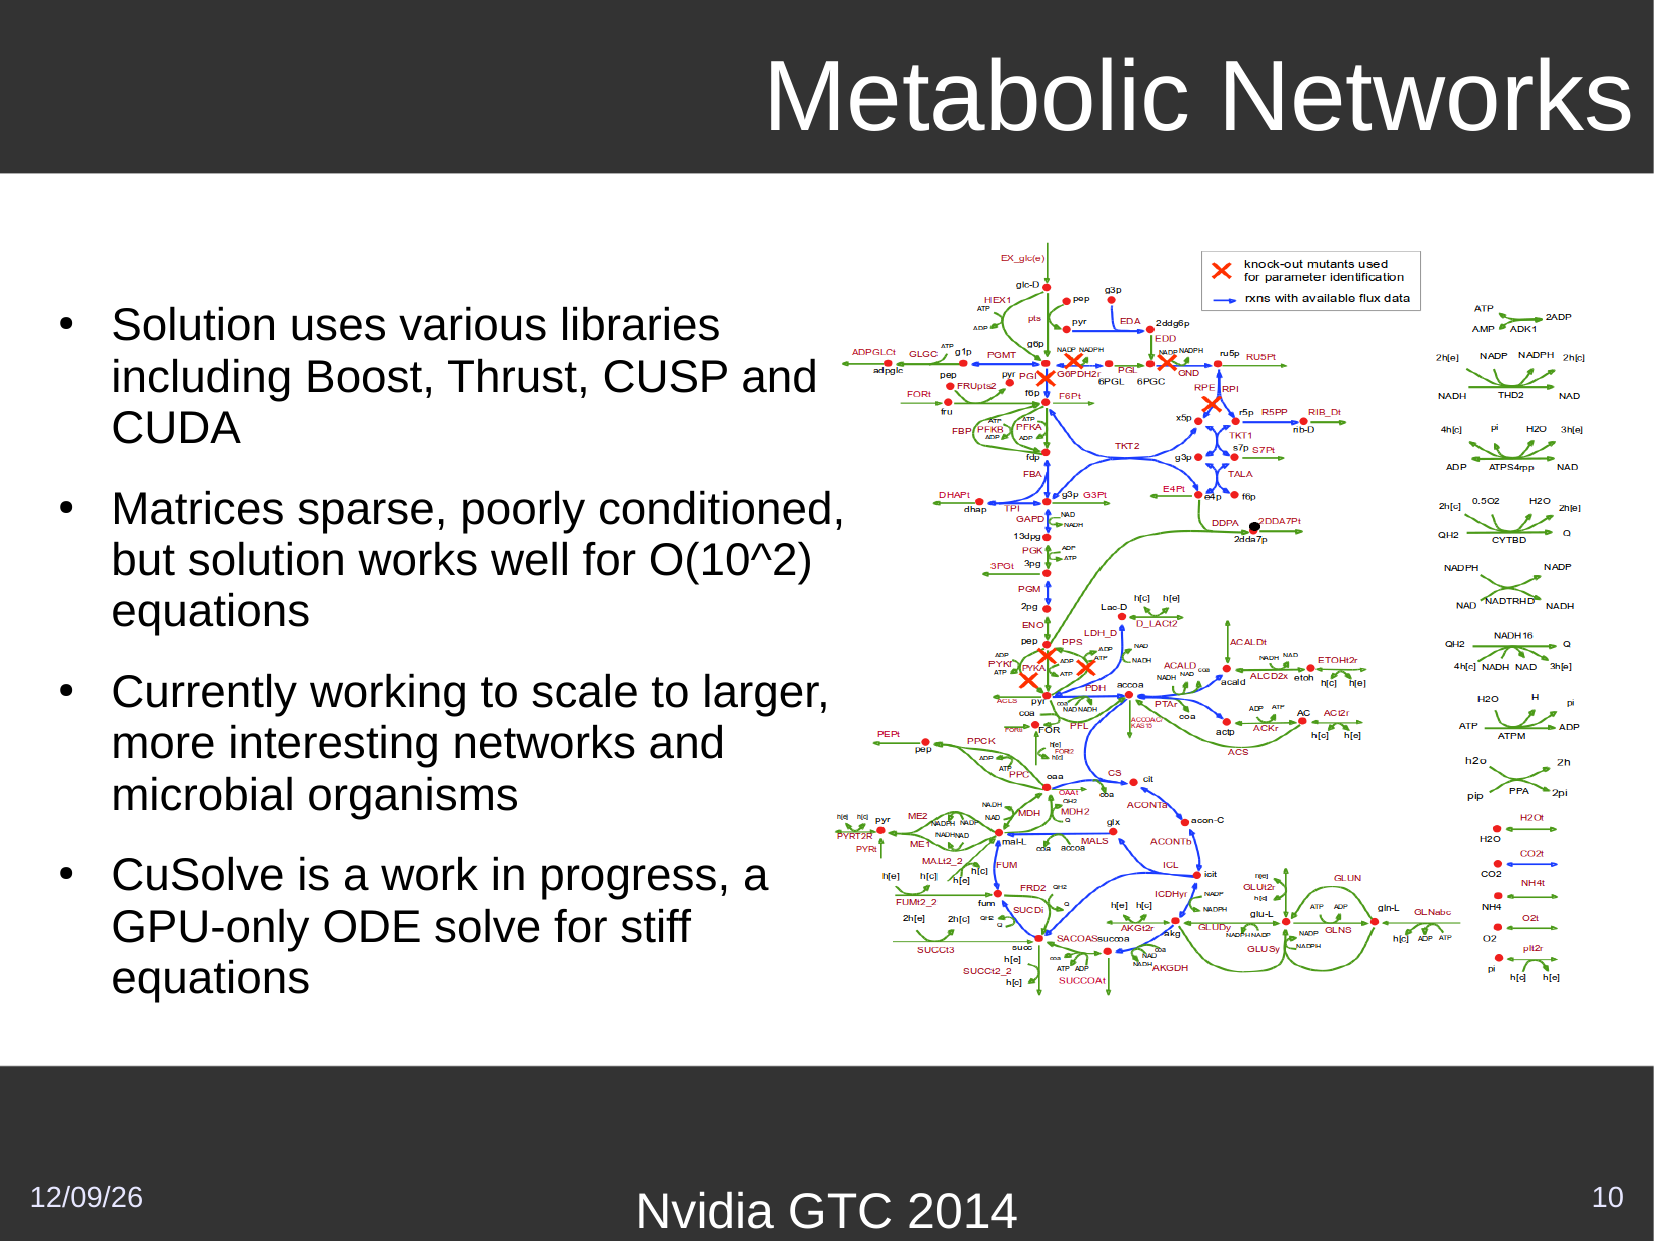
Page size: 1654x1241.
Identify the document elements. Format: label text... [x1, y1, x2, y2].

list Solution uses various libraries including Boost, Thrust, CUSP and CUDA Matrices sparse, poorly conditioned, but solution works well for O(10^2) equations Currently working to scale to larger, more interesting networks and microbial organisms CuSolve is a work in progress, a GPU-only ODE solve for stiff equations [40, 299, 886, 1019]
picture [0, 0, 1654, 1241]
title Metabolic Networks [40, 11, 1636, 181]
text_box Nvidia GTC 2014 [29, 1182, 1625, 1239]
